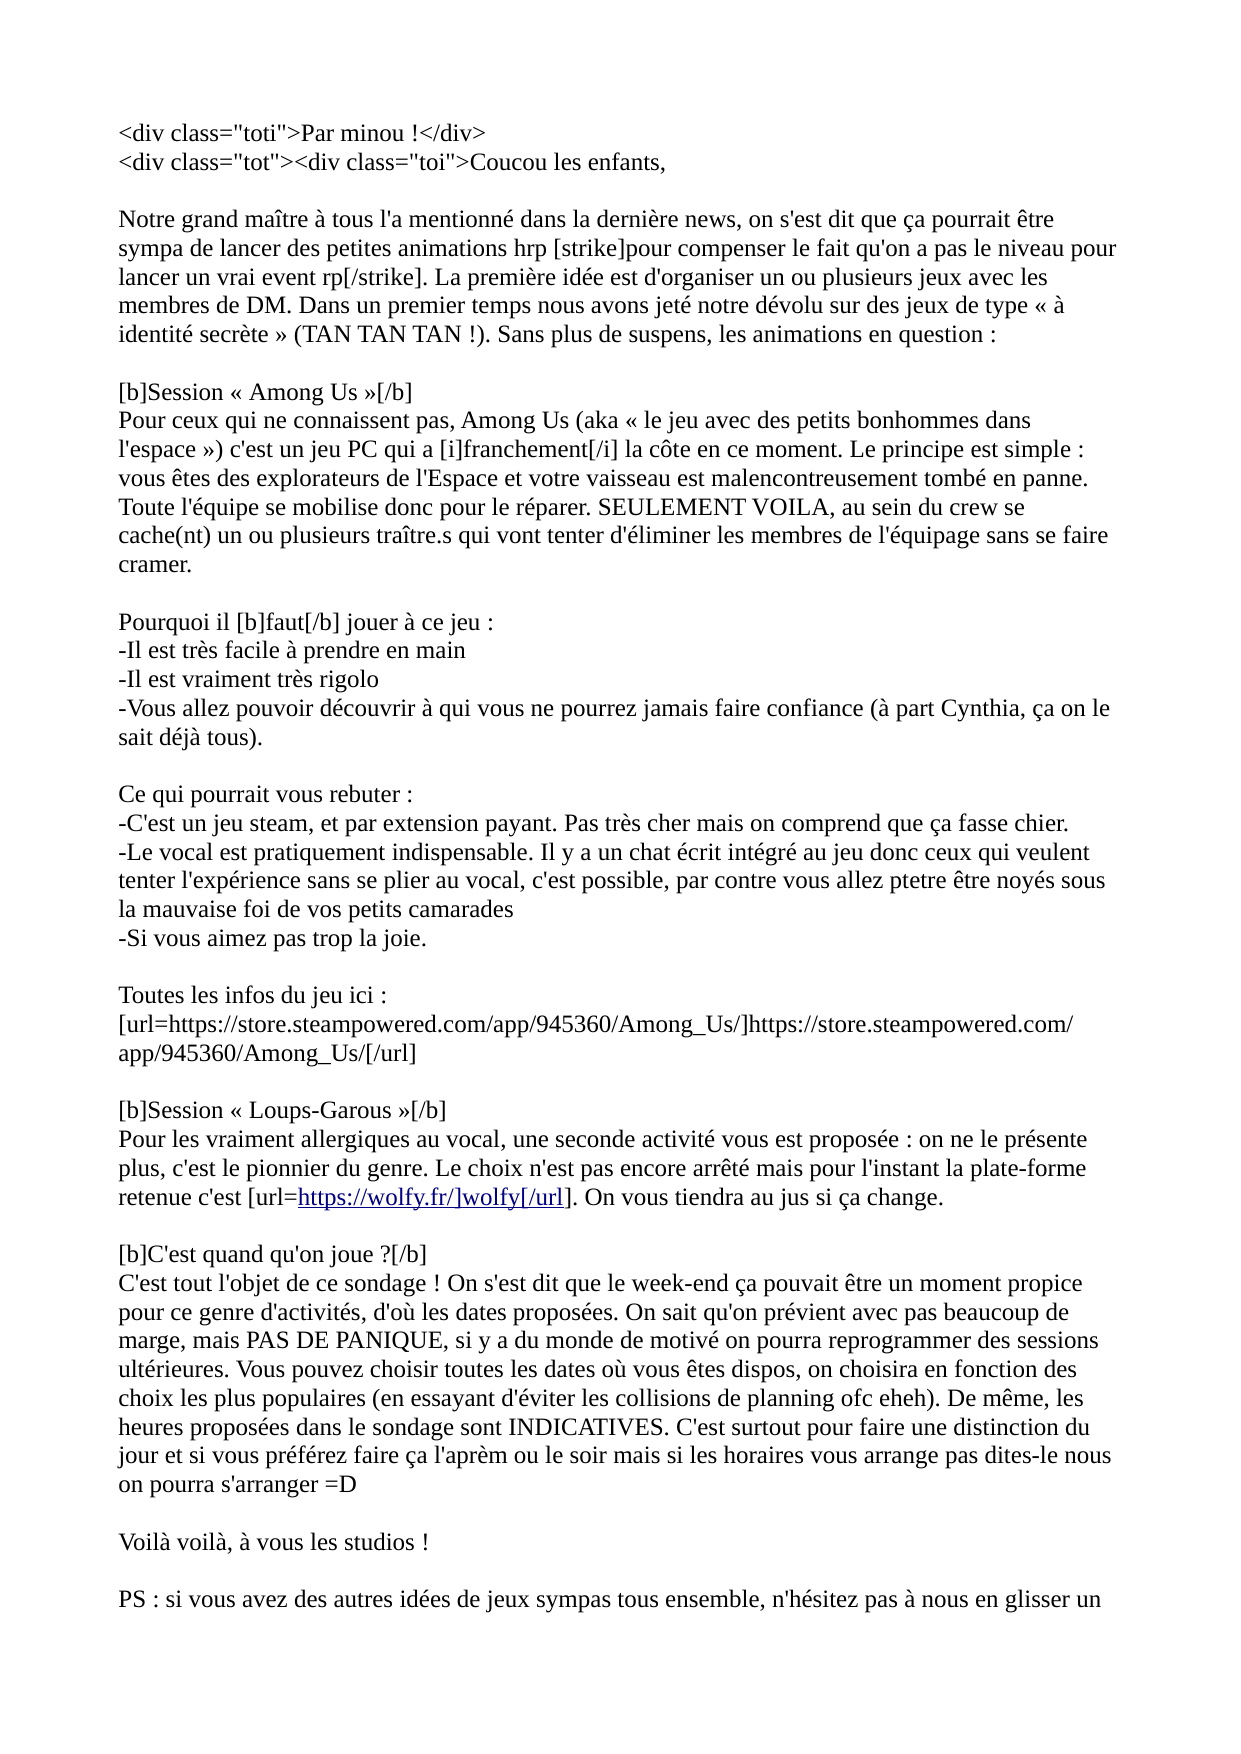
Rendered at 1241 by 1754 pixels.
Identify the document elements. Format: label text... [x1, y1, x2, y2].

text -Il est vraiment très rigolo [118, 664, 1122, 693]
text [url=https://store.steampowered.com/app/945360/Among_Us/]https://store.steampowered.com/app/945360/Among_Us/[/url] [118, 1009, 1122, 1067]
text -Il est très facile à prendre en main [118, 636, 1122, 664]
text C'est tout l'objet de ce sondage ! On s'est dit que le week-end ça pouvait être un moment propice pour ce genre d'activités, d'où les dates proposées. On sait qu'on prévient avec pas beaucoup de marge, mais PAS DE PANIQUE, si y a du monde de motivé on pourra reprogrammer des sessions ultérieures. Vous pouvez choisir toutes les dates où vous êtes dispos, on choisira en fonction des choix les plus populaires (en essayant d'éviter les collisions de planning ofc eheh). De même, les heures proposées dans le sondage sont INDICATIVES. C'est surtout pour faire une distinction du jour et si vous préférez faire ça l'aprèm ou le soir mais si les horaires vous arrange pas dites-le nous on pourra s'arranger =D [118, 1268, 1122, 1498]
text Pour les vraiment allergiques au vocal, une seconde activité vous est proposée : on ne le présente plus, c'est le pionnier du genre. Le choix n'est pas encore arrêté mais pour l'instant la plate-forme retenue c'est [url=https://wolfy.fr/]wolfy[/url]. On vous tiendra au jus si ça change. [118, 1124, 1122, 1211]
text <div class="toti">Par minou !</div> [118, 118, 1122, 147]
text Pour ceux qui ne connaissent pas, Among Us (aka « le jeu avec des petits bonhommes dans l'espace ») c'est un jeu PC qui a [i]franchement[/i] la côte en ce moment. Le principe est simple : vous êtes des explorateurs de l'Espace et votre vaisseau est malencontreusement tombé en panne. Toute l'équipe se mobilise donc pour le réparer. SEULEMENT VOILA, au sein du crew se cache(nt) un ou plusieurs traître.s qui vont tenter d'éliminer les membres de l'équipage sans se faire cramer. [118, 406, 1122, 578]
text Ce qui pourrait vous rebuter : [118, 779, 1122, 808]
text [b]C'est quand qu'on joue ?[/b] [118, 1239, 1122, 1268]
text PS : si vous avez des autres idées de jeux sympas tous ensemble, n'hésitez pas à nous en glisser un [118, 1584, 1122, 1613]
text [b]Session « Loups-Garous »[/b] [118, 1096, 1122, 1124]
text [b]Session « Among Us »[/b] [118, 377, 1122, 406]
text -C'est un jeu steam, et par extension payant. Pas très cher mais on comprend que ça fasse chier. [118, 808, 1122, 837]
text Toutes les infos du jeu ici : [118, 981, 1122, 1009]
text Pourquoi il [b]faut[/b] jouer à ce jeu : [118, 607, 1122, 636]
text Notre grand maître à tous l'a mentionné dans la dernière news, on s'est dit que ça pourrait être sympa de lancer des petites animations hrp [strike]pour compenser le fait qu'on a pas le niveau pour lancer un vrai event rp[/strike]. La première idée est d'organiser un ou plusieurs jeux avec les membres de DM. Dans un premier temps nous avons jeté notre dévolu sur des jeux de type « à identité secrète » (TAN TAN TAN !). Sans plus de suspens, les animations en question : [118, 204, 1122, 348]
text -Si vous aimez pas trop la joie. [118, 923, 1122, 952]
text -Vous allez pouvoir découvrir à qui vous ne pourrez jamais faire confiance (à part Cynthia, ça on le sait déjà tous). [118, 693, 1122, 751]
text -Le vocal est pratiquement indispensable. Il y a un chat écrit intégré au jeu donc ceux qui veulent tenter l'expérience sans se plier au vocal, c'est possible, par contre vous allez ptetre être noyés sous la mauvaise foi de vos petits camarades [118, 837, 1122, 923]
text Voilà voilà, à vous les studios ! [118, 1527, 1122, 1556]
text <div class="tot"><div class="toi">Coucou les enfants, [118, 147, 1122, 176]
